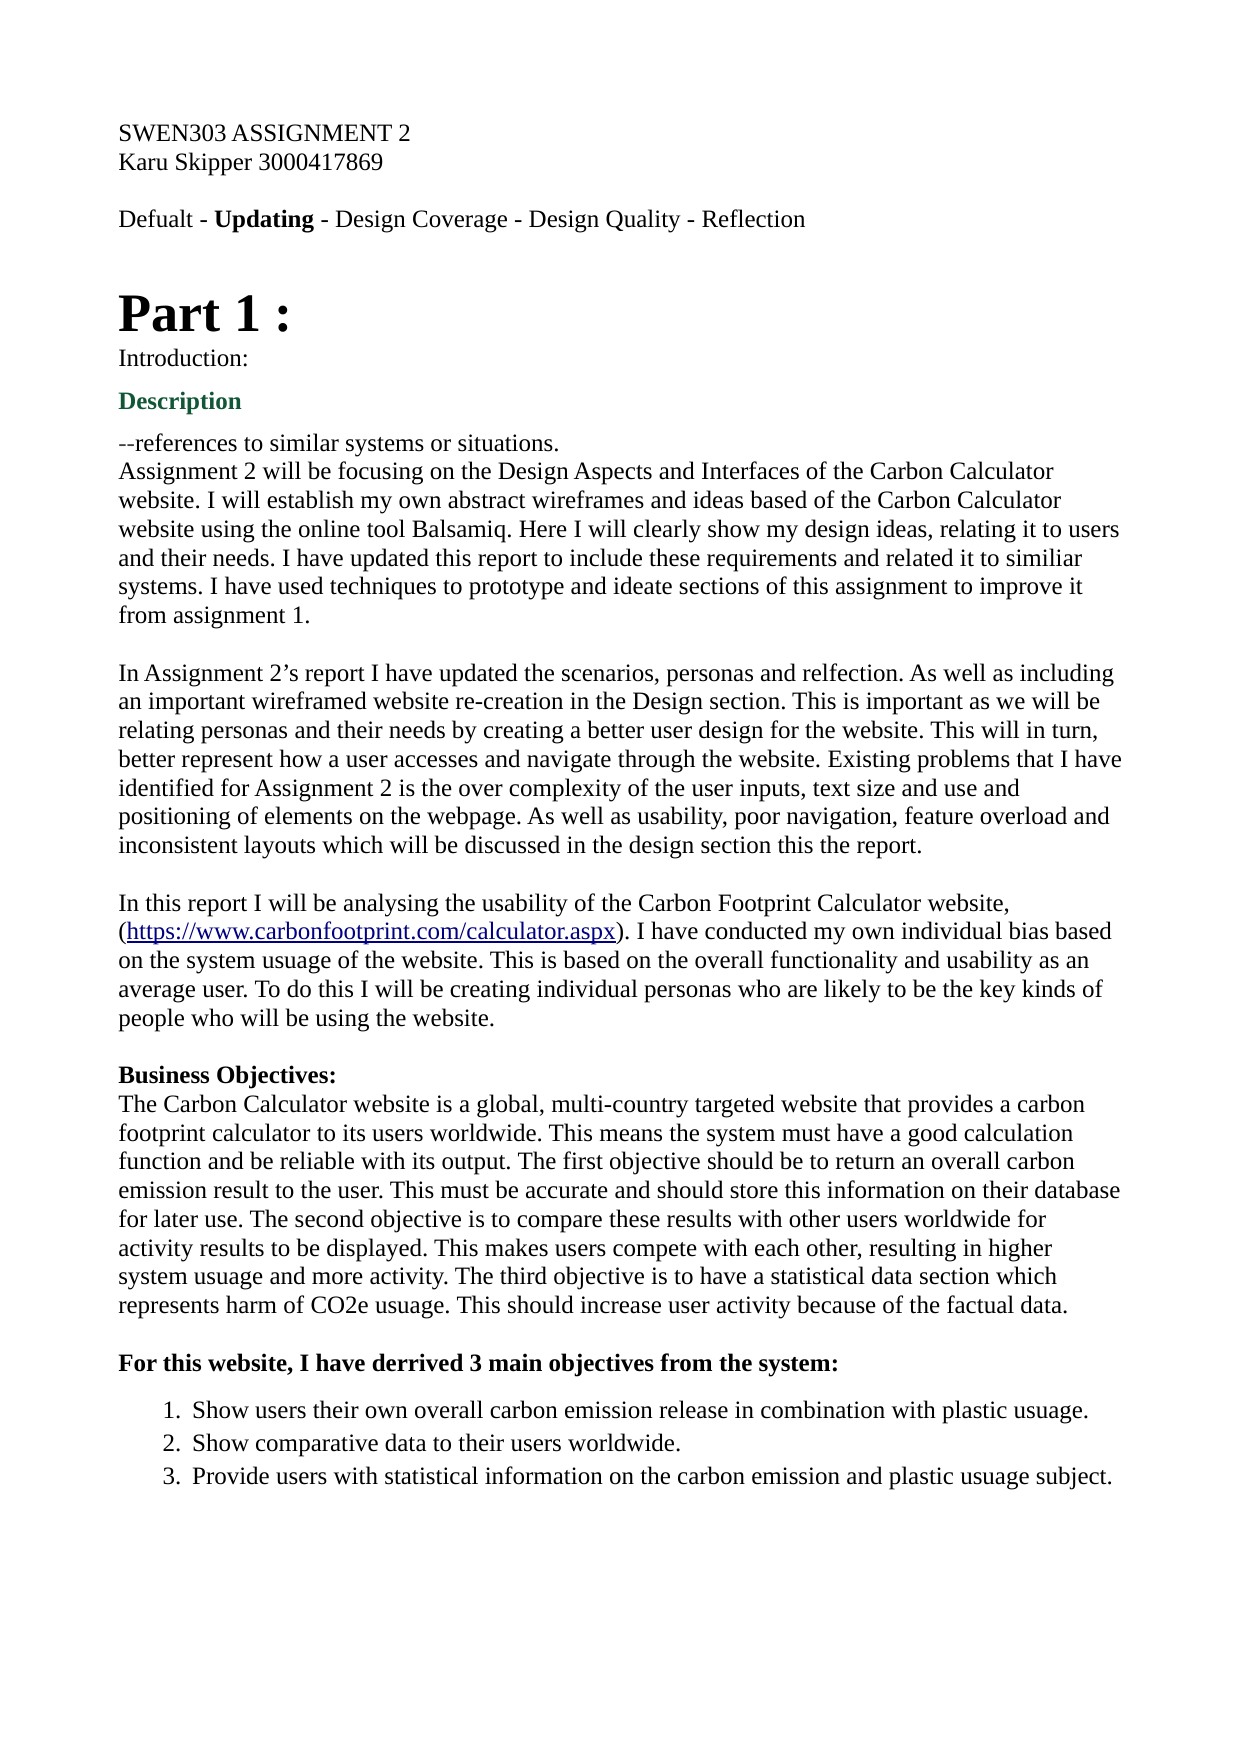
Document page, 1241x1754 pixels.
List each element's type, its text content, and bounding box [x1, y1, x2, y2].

text For this website, I have derrived 3 main objectives from the system: [118, 1348, 1122, 1376]
text --references to similar systems or situations. [118, 428, 1122, 456]
text Introduction: [118, 343, 1122, 372]
text Assignment 2 will be focusing on the Design Aspects and Interfaces of the Carbon Calculator website. I will establish my own abstract wireframes and ideas based of the Carbon Calculator website using the online tool Balsamiq. Here I will clearly show my design ideas, relating it to users and their needs. I have updated this report to include these requirements and related it to similiar systems. I have used techniques to prototype and ideate sections of this assignment to improve it from assignment 1. [118, 456, 1122, 629]
text The Carbon Calculator website is a global, multi-country targeted website that provides a carbon footprint calculator to its users worldwide. This means the system must have a good calculation function and be reliable with its output. The first objective should be to return an overall carbon emission result to the user. This must be accurate and should store this information on their database for later use. The second objective is to compare these results with other users worldwide for activity results to be displayed. This makes users compete with each other, resulting in higher system usuage and more activity. The third objective is to have a statistical data section which represents harm of CO2e usuage. This should increase user activity because of the factual data. [118, 1089, 1122, 1319]
text SWEN303 ASSIGNMENT 2 [118, 118, 1122, 147]
list Show comparative data to their users worldwide. [162, 1428, 1122, 1457]
text Karu Skipper 3000417869 [118, 147, 1122, 176]
list Show users their own overall carbon emission release in combination with plastic usuage. [162, 1395, 1122, 1424]
subtitle Description [118, 386, 1122, 415]
list Provide users with statistical information on the carbon emission and plastic usuage subject. [162, 1461, 1122, 1490]
text Part 1 : [118, 281, 1122, 343]
text Defualt - Updating - Design Coverage - Design Quality - Reflection [118, 204, 1122, 233]
text Business Objectives: [118, 1060, 1122, 1089]
text In this report I will be analysing the usability of the Carbon Footprint Calculator website, (https://www.carbonfootprint.com/calculator.aspx). I have conducted my own individual bias based on the system usuage of the website. This is based on the overall functionality and usability as an average user. To do this I will be creating individual personas who are likely to be the key kinds of people who will be using the website. [118, 888, 1122, 1031]
text In Assignment 2’s report I have updated the scenarios, personas and relfection. As well as including an important wireframed website re-creation in the Design section. This is important as we will be relating personas and their needs by creating a better user design for the website. This will in turn, better represent how a user accesses and navigate through the website. Existing problems that I have identified for Assignment 2 is the over complexity of the user inputs, text size and use and positioning of elements on the webpage. As well as usability, poor navigation, feature overload and inconsistent layouts which will be discussed in the design section this the report. [118, 658, 1122, 859]
